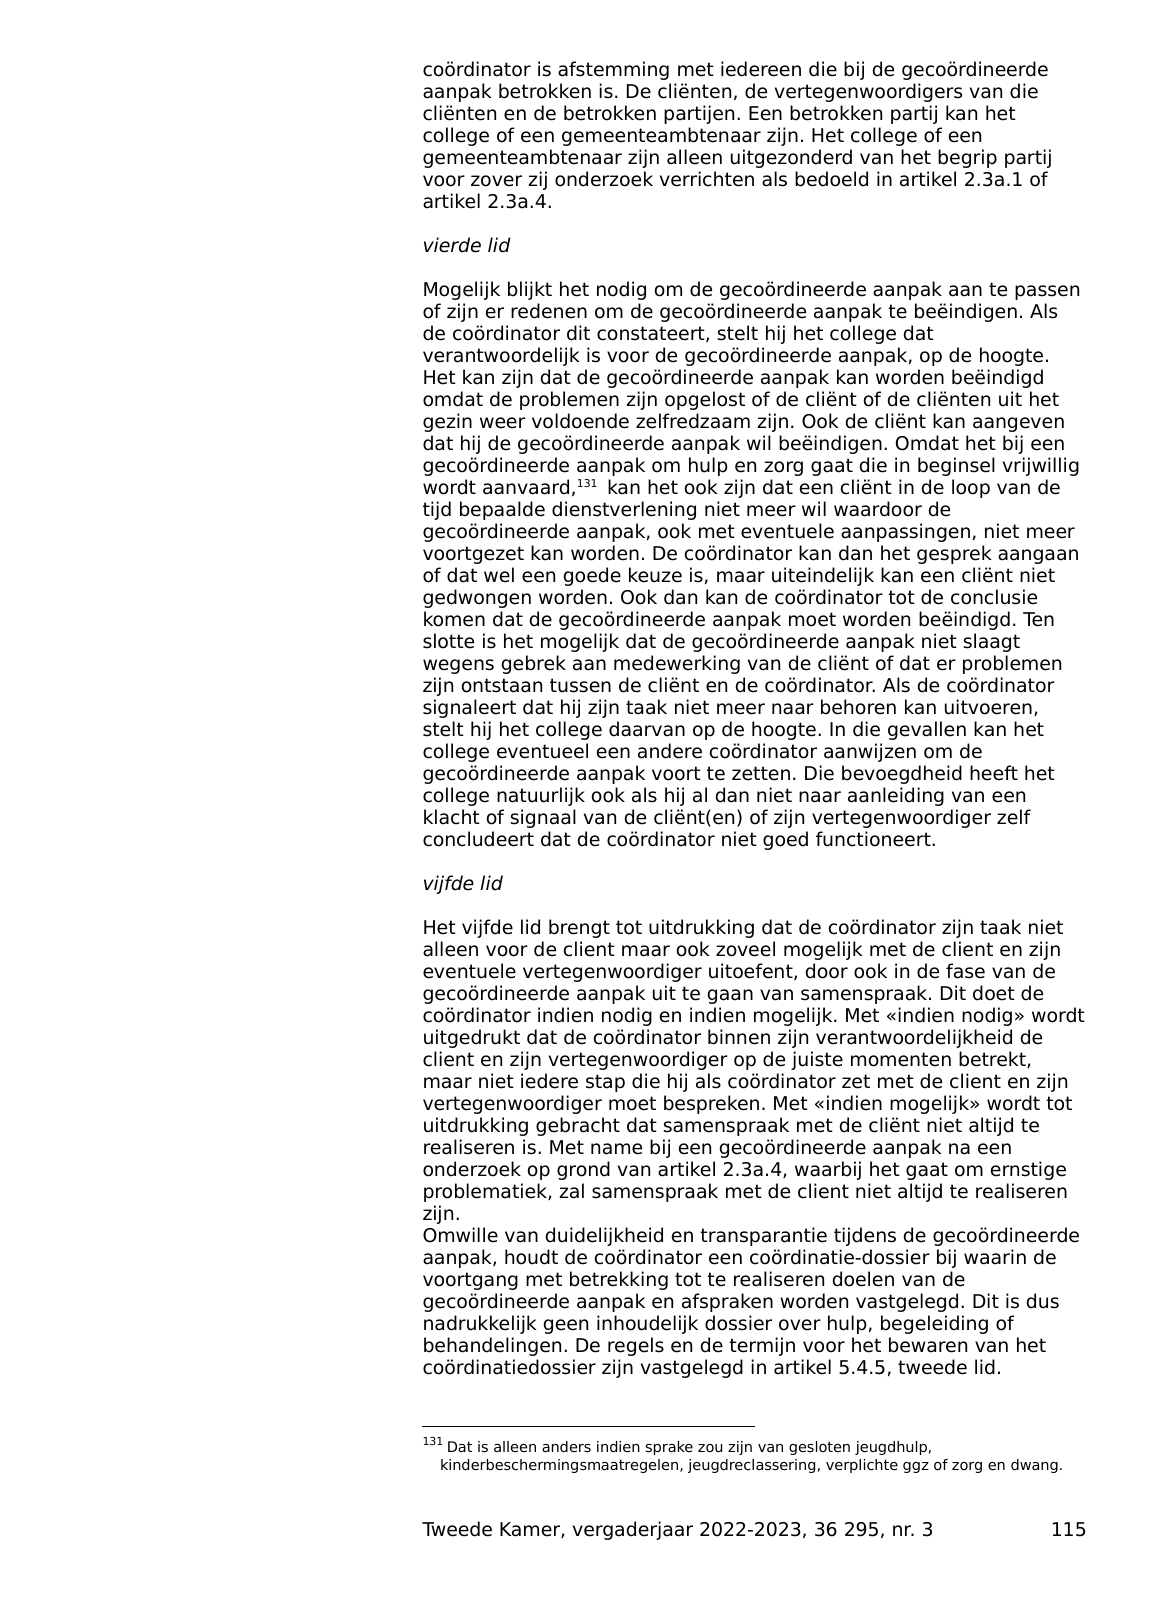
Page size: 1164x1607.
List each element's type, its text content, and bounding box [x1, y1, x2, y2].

text Omwille van duidelijkheid en transparantie tijdens de gecoördineerde aanpak, houdt de coördinator een coördinatie-dossier bij waarin de voortgang met betrekking tot te realiseren doelen van de gecoördineerde aanpak en afspraken worden vastgelegd. Dit is dus nadrukkelijk geen inhoudelijk dossier over hulp, begeleiding of behandelingen. De regels en de termijn voor het bewaren van het coördinatiedossier zijn vastgelegd in artikel 5.4.5, tweede lid. [422, 1225, 1087, 1379]
text coördinator is afstemming met iedereen die bij de gecoördineerde aanpak betrokken is. De cliënten, de vertegenwoordigers van die cliënten en de betrokken partijen. Een betrokken partij kan het college of een gemeenteambtenaar zijn. Het college of een gemeenteambtenaar zijn alleen uitgezonderd van het begrip partij voor zover zij onderzoek verrichten als bedoeld in artikel 2.3a.1 of artikel 2.3a.4. [422, 59, 1087, 213]
subtitle vijfde lid [422, 873, 1087, 895]
text Het vijfde lid brengt tot uitdrukking dat de coördinator zijn taak niet alleen voor de client maar ook zoveel mogelijk met de client en zijn eventuele vertegenwoordiger uitoefent, door ook in de fase van de gecoördineerde aanpak uit te gaan van samenspraak. Dit doet de coördinator indien nodig en indien mogelijk. Met «indien nodig» wordt uitgedrukt dat de coördinator binnen zijn verantwoordelijkheid de client en zijn vertegenwoordiger op de juiste momenten betrekt, maar niet iedere stap die hij als coördinator zet met de client en zijn vertegenwoordiger moet bespreken. Met «indien mogelijk» wordt tot uitdrukking gebracht dat samenspraak met de cliënt niet altijd te realiseren is. Met name bij een gecoördineerde aanpak na een onderzoek op grond van artikel 2.3a.4, waarbij het gaat om ernstige problematiek, zal samenspraak met de client niet altijd te realiseren zijn. [422, 917, 1087, 1225]
text Dat is alleen anders indien sprake zou zijn van gesloten jeugdhulp, kinderbeschermingsmaatregelen, jeugdreclassering, verplichte ggz of zorg en dwang. [422, 1435, 1087, 1474]
text Mogelijk blijkt het nodig om de gecoördineerde aanpak aan te passen of zijn er redenen om de gecoördineerde aanpak te beëindigen. Als de coördinator dit constateert, stelt hij het college dat verantwoordelijk is voor de gecoördineerde aanpak, op de hoogte. Het kan zijn dat de gecoördineerde aanpak kan worden beëindigd omdat de problemen zijn opgelost of de cliënt of de cliënten uit het gezin weer voldoende zelfredzaam zijn. Ook de cliënt kan aangeven dat hij de gecoördineerde aanpak wil beëindigen. Omdat het bij een gecoördineerde aanpak om hulp en zorg gaat die in beginsel vrijwillig wordt aanvaard, kan het ook zijn dat een cliënt in de loop van de tijd bepaalde dienstverlening niet meer wil waardoor de gecoördineerde aanpak, ook met eventuele aanpassingen, niet meer voortgezet kan worden. De coördinator kan dan het gesprek aangaan of dat wel een goede keuze is, maar uiteindelijk kan een cliënt niet gedwongen worden. Ook dan kan de coördinator tot de conclusie komen dat de gecoördineerde aanpak moet worden beëindigd. Ten slotte is het mogelijk dat de gecoördineerde aanpak niet slaagt wegens gebrek aan medewerking van de cliënt of dat er problemen zijn ontstaan tussen de cliënt en de coördinator. Als de coördinator signaleert dat hij zijn taak niet meer naar behoren kan uitvoeren, stelt hij het college daarvan op de hoogte. In die gevallen kan het college eventueel een andere coördinator aanwijzen om de gecoördineerde aanpak voort te zetten. Die bevoegdheid heeft het college natuurlijk ook als hij al dan niet naar aanleiding van een klacht of signaal van de cliënt(en) of zijn vertegenwoordiger zelf concludeert dat de coördinator niet goed functioneert. [422, 279, 1087, 851]
subtitle vierde lid [422, 235, 1087, 257]
